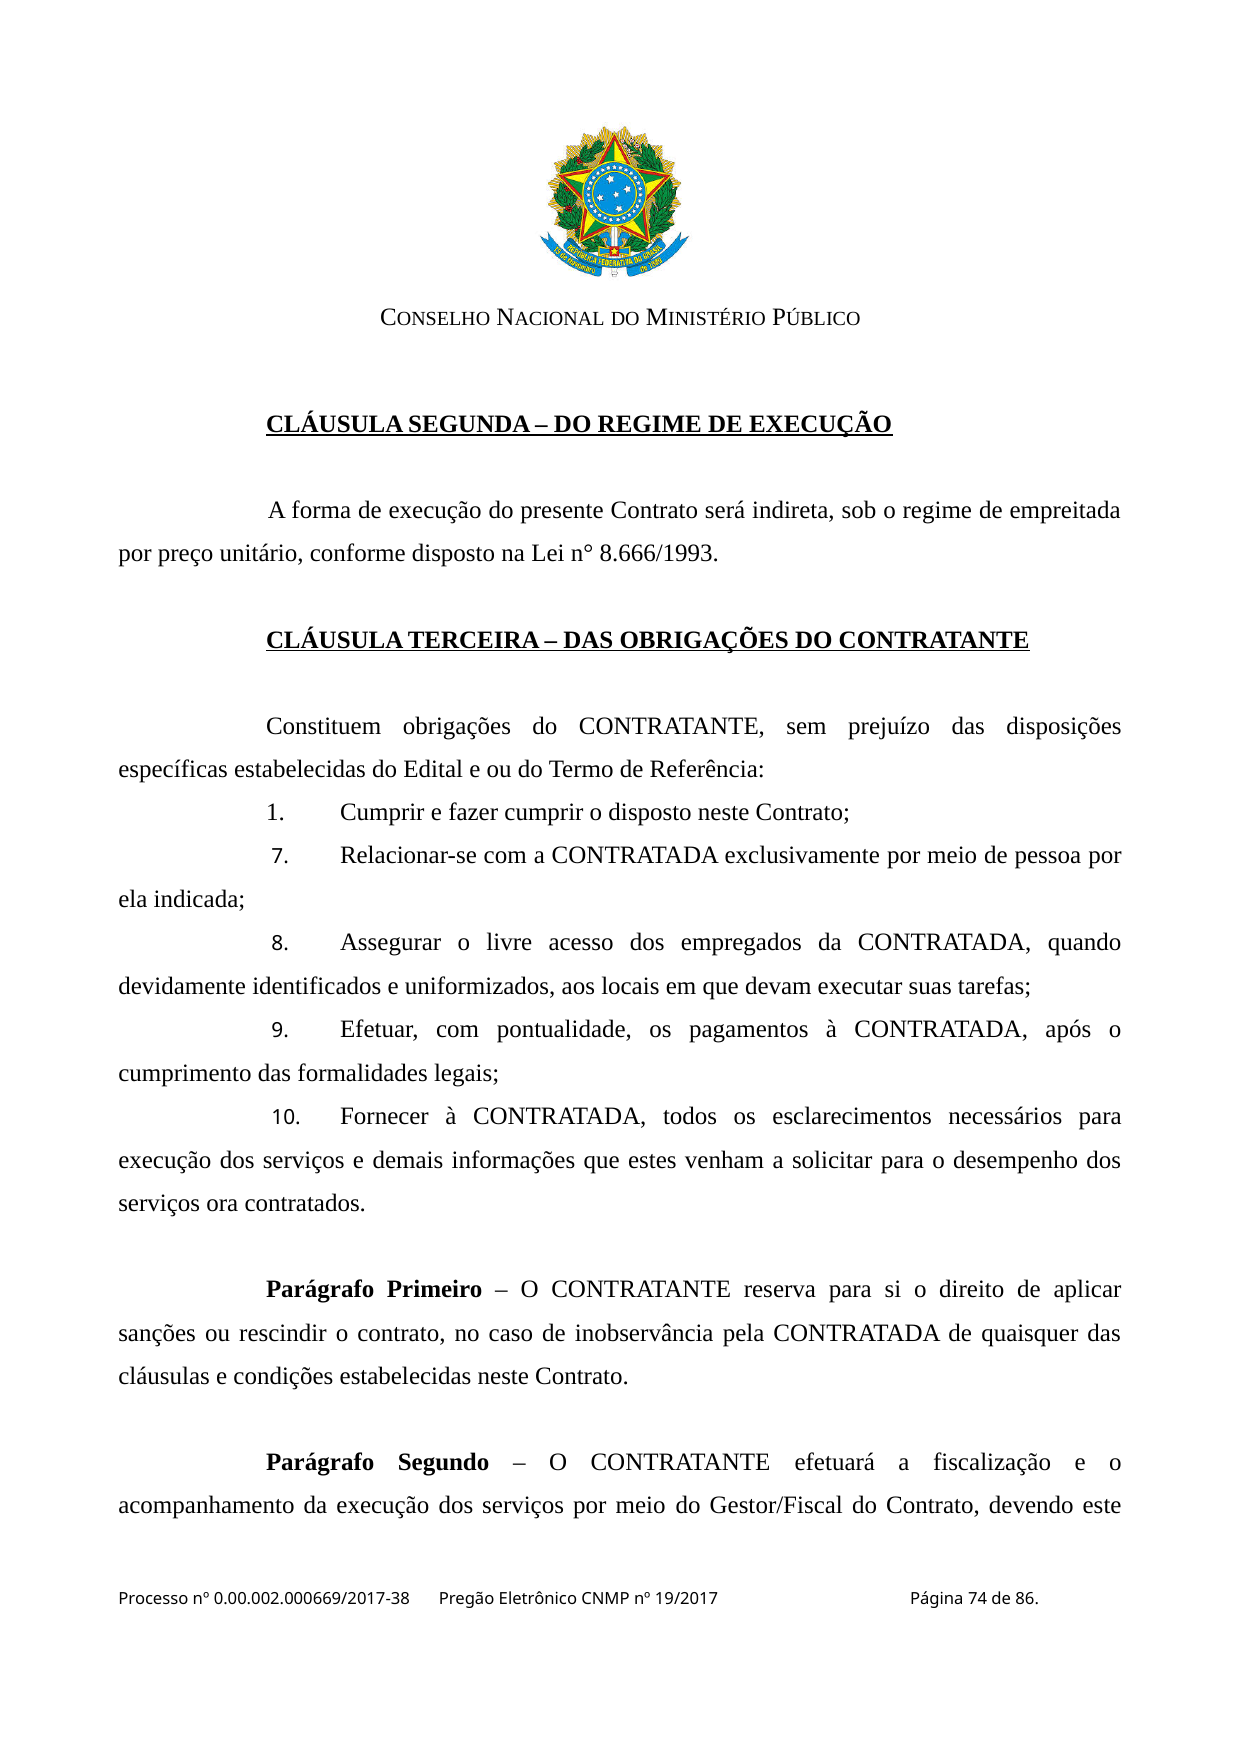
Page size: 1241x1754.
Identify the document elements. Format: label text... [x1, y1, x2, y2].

text CLÁUSULA TERCEIRA – DAS OBRIGAÇÕES DO CONTRATANTE [118, 625, 1122, 653]
list Efetuar, com pontualidade, os pagamentos à CONTRATADA, após o cumprimento das formalidades legais; [118, 1014, 1122, 1087]
list Fornecer à CONTRATADA, todos os esclarecimentos necessários para execução dos serviços e demais informações que estes venham a solicitar para o desempenho dos serviços ora contratados. [118, 1101, 1122, 1217]
text Parágrafo Segundo – O CONTRATANTE efetuará a fiscalização e o acompanhamento da execução dos serviços por meio do Gestor/Fiscal do Contrato, devendo este [118, 1447, 1122, 1519]
text Parágrafo Primeiro – O CONTRATANTE reserva para si o direito de aplicar sanções ou rescindir o contrato, no caso de inobservância pela CONTRATADA de quaisquer das cláusulas e condições estabelecidas neste Contrato. [118, 1274, 1122, 1389]
text A forma de execução do presente Contrato será indireta, sob o regime de empreitada por preço unitário, conforme disposto na Lei n° 8.666/1993. [118, 495, 1122, 567]
list Relacionar-se com a CONTRATADA exclusivamente por meio de pessoa por ela indicada; [118, 840, 1122, 913]
list Cumprir e fazer cumprir o disposto neste Contrato; [118, 797, 1122, 826]
text CLÁUSULA SEGUNDA – DO REGIME DE EXECUÇÃO [118, 409, 1122, 438]
list Assegurar o livre acesso dos empregados da CONTRATADA, quando devidamente identificados e uniformizados, aos locais em que devam executar suas tarefas; [118, 927, 1122, 1000]
text Constituem obrigações do CONTRATANTE, sem prejuízo das disposições específicas estabelecidas do Edital e ou do Termo de Referência: [118, 711, 1122, 783]
